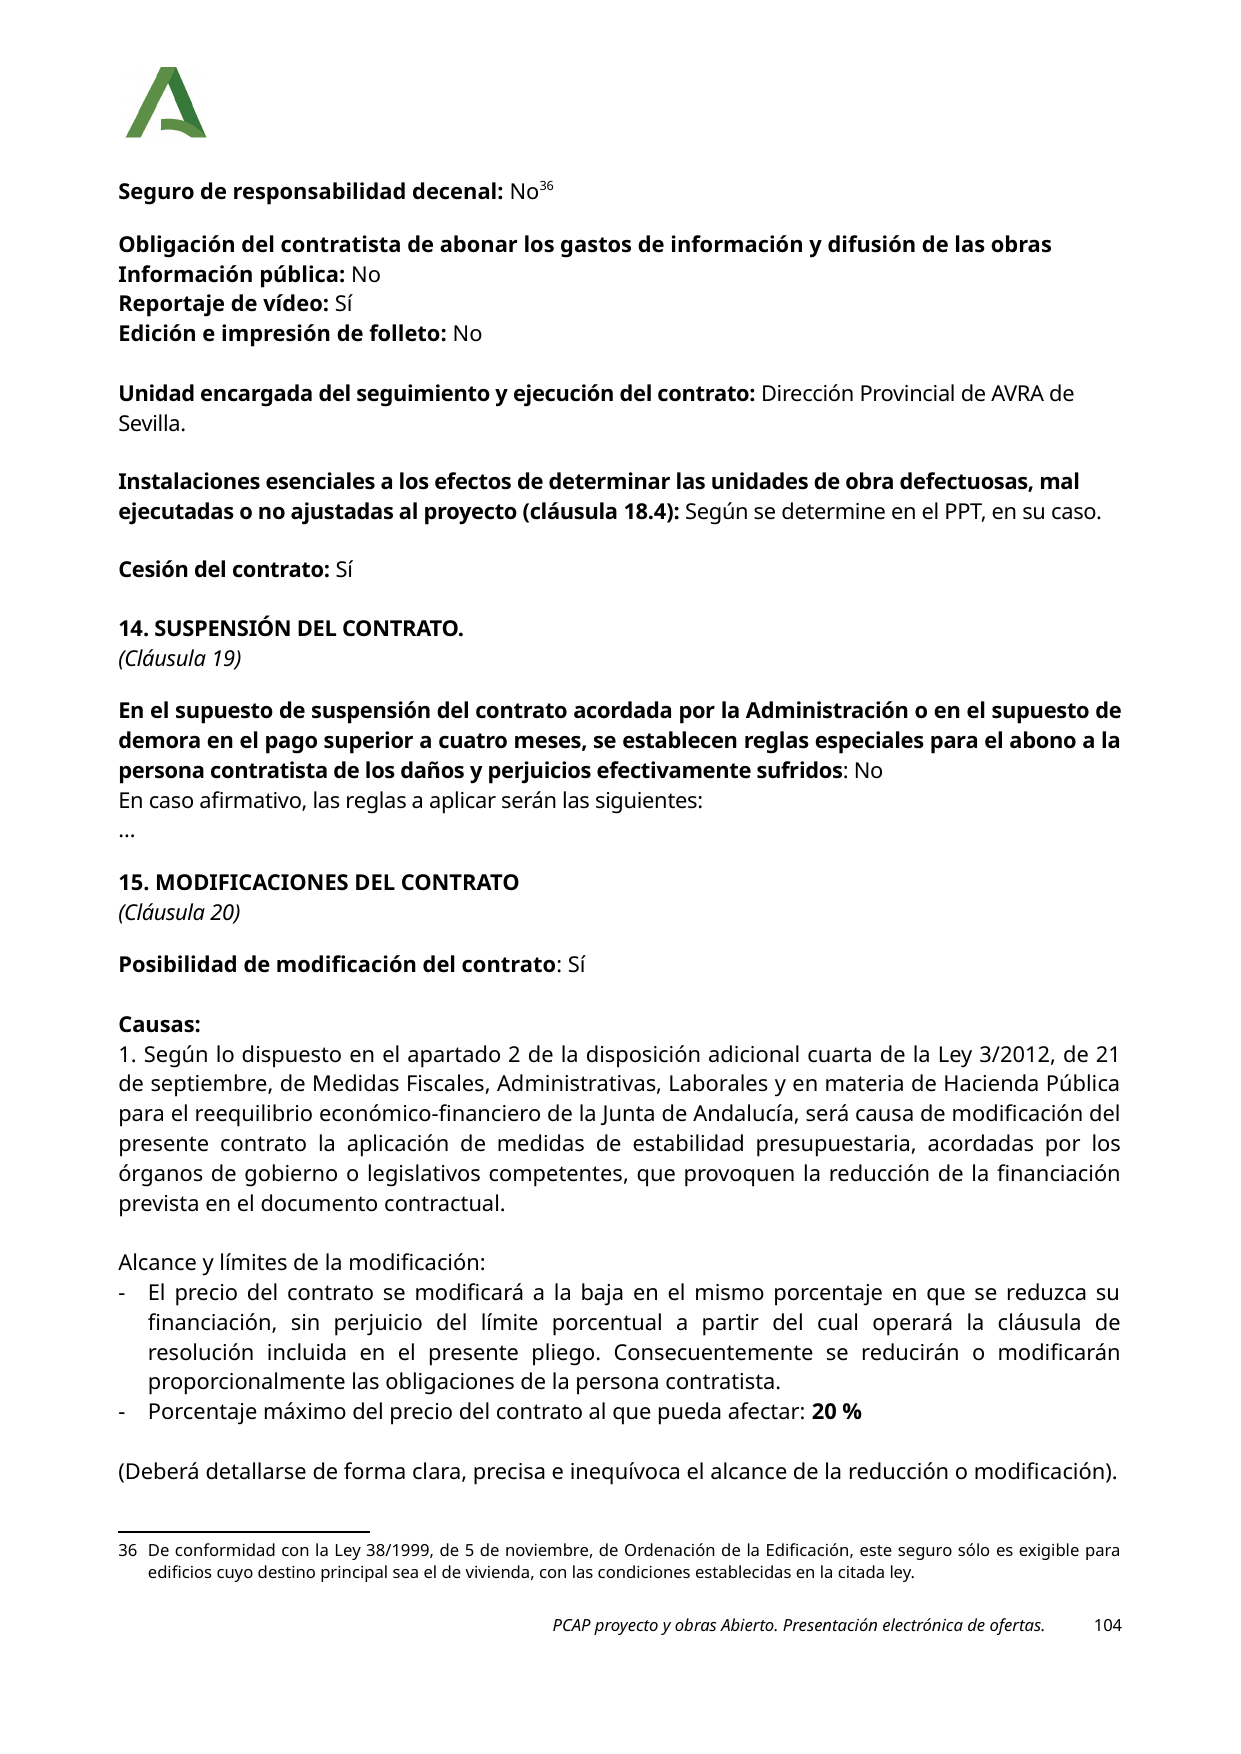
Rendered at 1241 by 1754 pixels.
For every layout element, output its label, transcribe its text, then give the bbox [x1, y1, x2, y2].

text … [118, 814, 1122, 844]
text Cesión del contrato: Sí [118, 554, 1122, 584]
text 14. SUSPENSIÓN DEL CONTRATO. [118, 613, 1122, 643]
text Obligación del contratista de abonar los gastos de información y difusión de las obras [118, 229, 1122, 259]
text Instalaciones esenciales a los efectos de determinar las unidades de obra defectuosas, mal ejecutadas o no ajustadas al proyecto (cláusula 18.4): Según se determine en el PPT, en su caso. [118, 466, 1122, 526]
text - El precio del contrato se modificará a la baja en el mismo porcentaje en que se reduzca su financiación, sin perjuicio del límite porcentual a partir del cual operará la cláusula de resolución incluida en el presente pliego. Consecuentemente se reducirán o modificarán proporcionalmente las obligaciones de la persona contratista. [118, 1277, 1122, 1396]
text (Cláusula 19) [118, 643, 1122, 673]
text Posibilidad de modificación del contrato: Sí [118, 949, 1122, 979]
text Información pública: No [118, 259, 1122, 288]
text 1. Según lo dispuesto en el apartado 2 de la disposición adicional cuarta de la Ley 3/2012, de 21 de septiembre, de Medidas Fiscales, Administrativas, Laborales y en materia de Hacienda Pública para el reequilibrio económico-financiero de la Junta de Andalucía, será causa de modificación del presente contrato la aplicación de medidas de estabilidad presupuestaria, acordadas por los órganos de gobierno o legislativos competentes, que provoquen la reducción de la financiación prevista en el documento contractual. [118, 1039, 1122, 1217]
text Seguro de responsabilidad decenal: No [118, 176, 1122, 206]
text Reportaje de vídeo: Sí [118, 288, 1122, 318]
text 15. MODIFICACIONES DEL CONTRATO [118, 867, 1122, 897]
text En el supuesto de suspensión del contrato acordada por la Administración o en el supuesto de demora en el pago superior a cuatro meses, se establecen reglas especiales para el abono a la persona contratista de los daños y perjuicios efectivamente sufridos: No [118, 695, 1122, 785]
text Edición e impresión de folleto: No [118, 318, 1122, 348]
text En caso afirmativo, las reglas a aplicar serán las siguientes: [118, 785, 1122, 814]
text (Deberá detallarse de forma clara, precisa e inequívoca el alcance de la reducción o modificación). [118, 1456, 1122, 1486]
text Unidad encargada del seguimiento y ejecución del contrato: Dirección Provincial de AVRA de Sevilla. [118, 378, 1122, 437]
text - Porcentaje máximo del precio del contrato al que pueda afectar: 20 % [118, 1396, 1122, 1426]
text (Cláusula 20) [118, 897, 1122, 927]
picture [121, 62, 210, 142]
text Causas: [118, 1009, 1122, 1039]
text Alcance y límites de la modificación: [118, 1247, 1122, 1277]
text De conformidad con la Ley 38/1999, de 5 de noviembre, de Ordenación de la Edificación, este seguro sólo es exigible para edificios cuyo destino principal sea el de vivienda, con las condiciones establecidas en la citada ley. [118, 1538, 1122, 1584]
